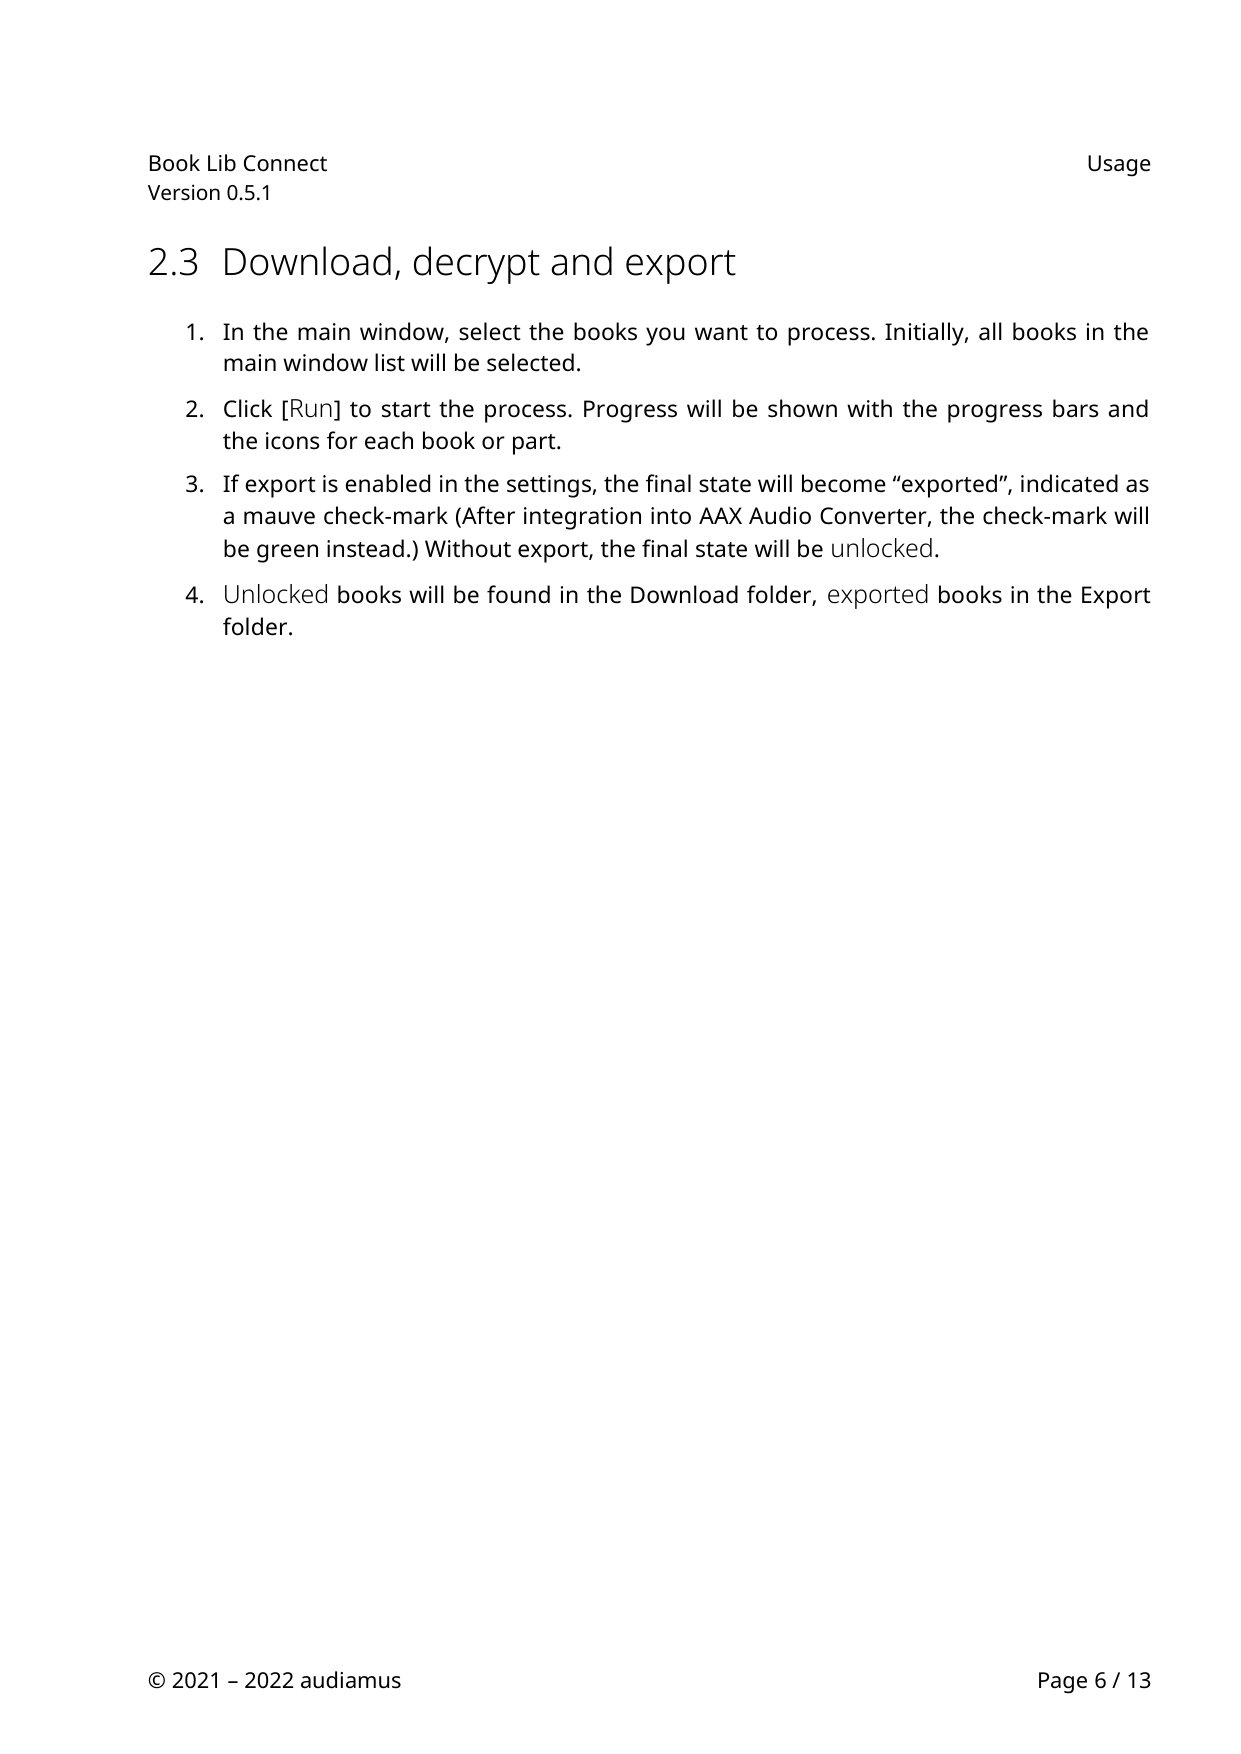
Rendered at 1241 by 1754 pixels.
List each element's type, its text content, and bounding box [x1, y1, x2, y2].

list If export is enabled in the settings, the final state will become “exported”, indicated as a mauve check-mark (After integration into AAX Audio Converter, the check-mark will be green instead.) Without export, the final state will be unlocked. [185, 468, 1152, 565]
list Unlocked books will be found in the Download folder, exported books in the Export folder. [185, 577, 1152, 642]
subtitle Download, decrypt and export [148, 235, 1152, 286]
list In the main window, select the books you want to process. Initially, all books in the main window list will be selected. [185, 316, 1152, 378]
list Click [Run] to start the process. Progress will be shown with the progress bars and the icons for each book or part. [185, 391, 1152, 456]
